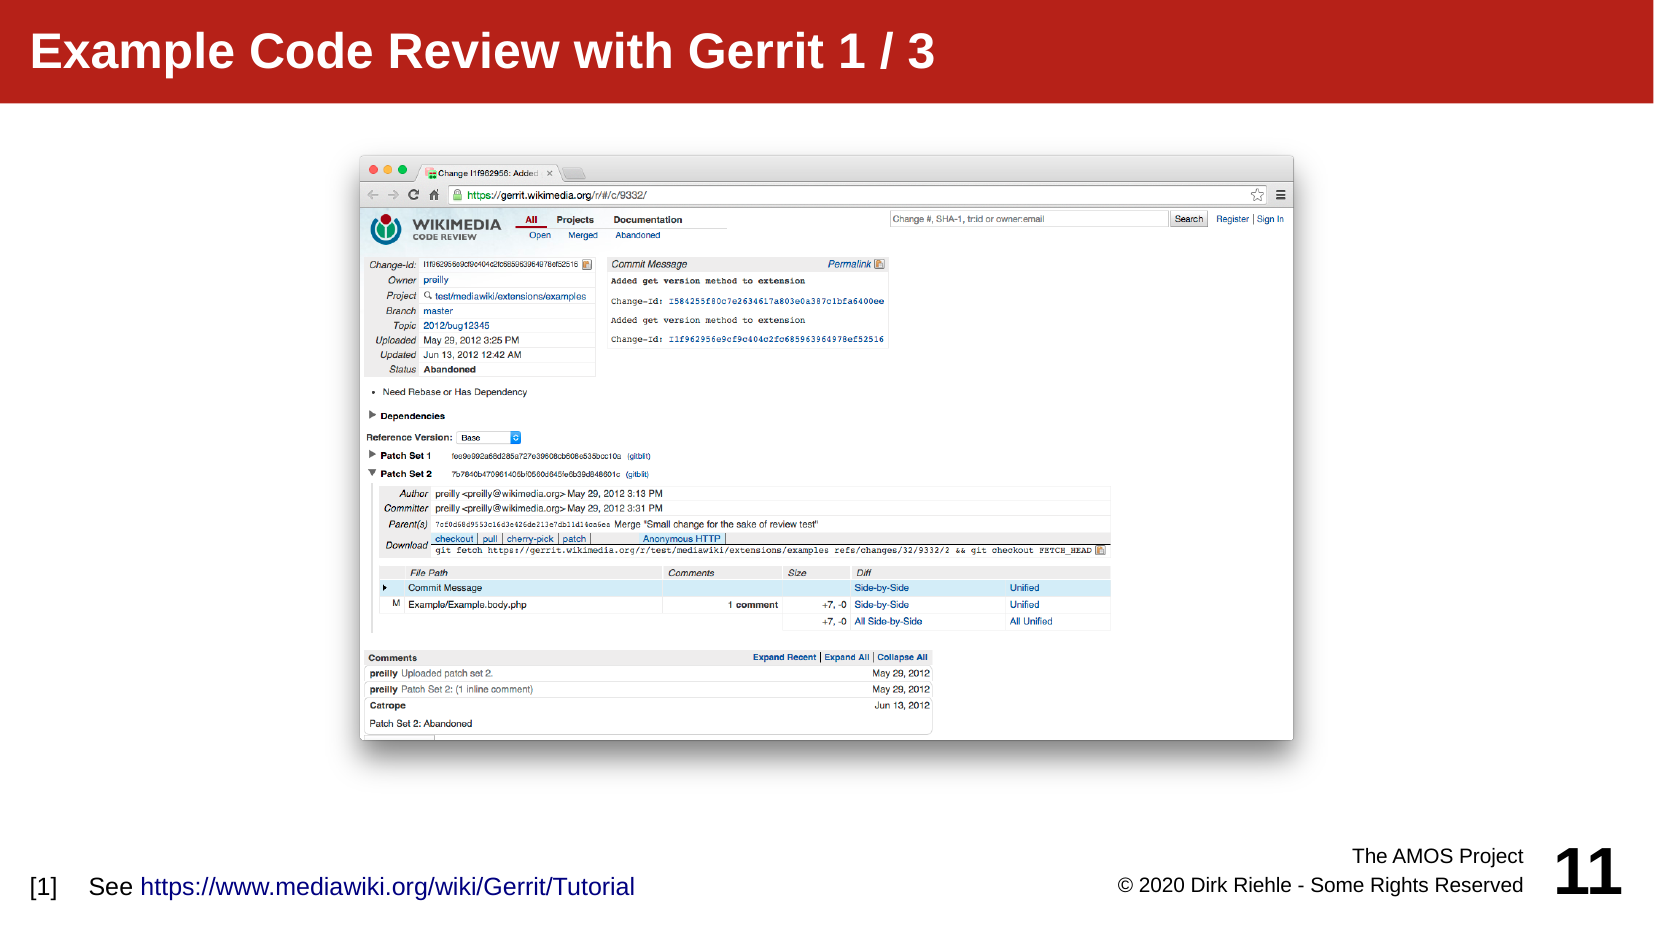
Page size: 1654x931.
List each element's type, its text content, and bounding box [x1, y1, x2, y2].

title Example Code Review with Gerrit 1 / 3 [0, 0, 1654, 104]
text_box [1] See https://www.mediawiki.org/wiki/Gerrit/Tutorial [0, 752, 1182, 931]
picture [319, 132, 1334, 798]
